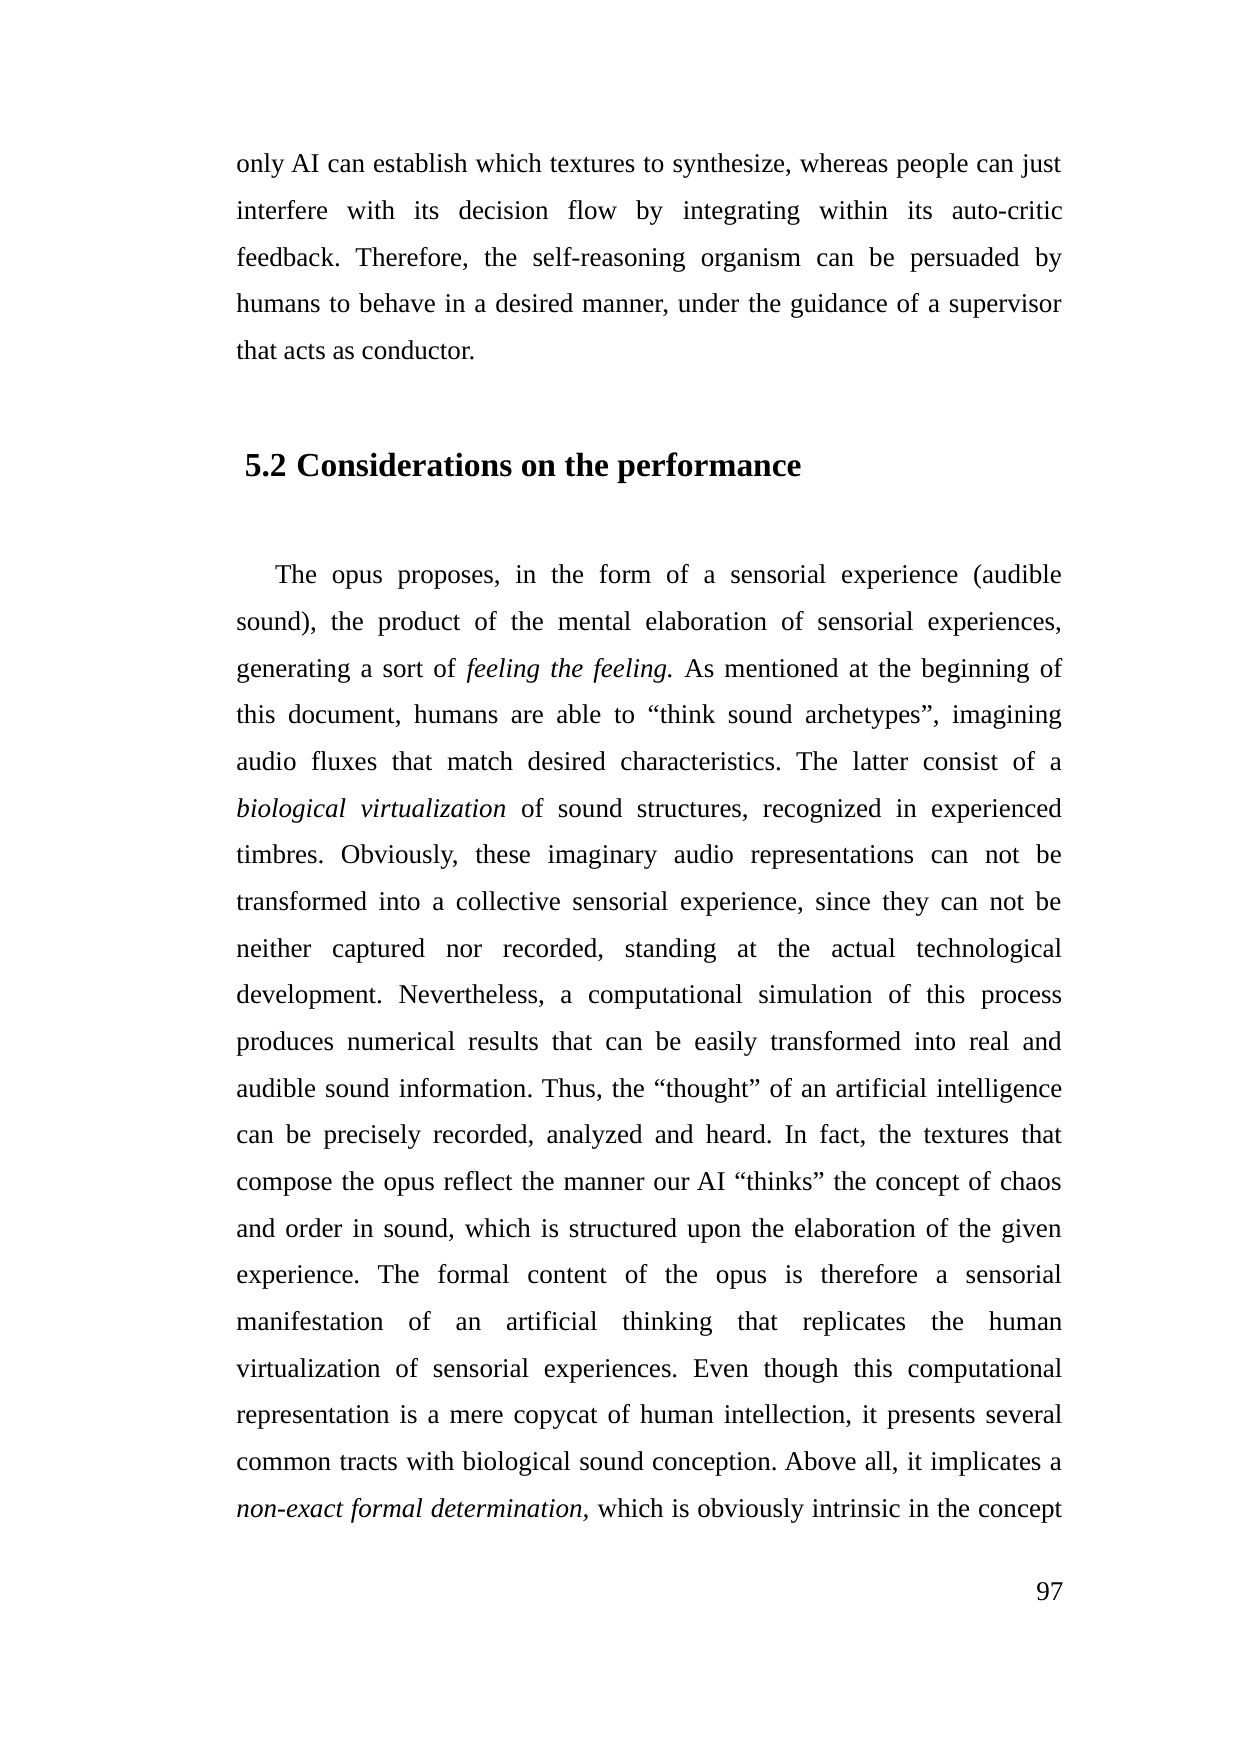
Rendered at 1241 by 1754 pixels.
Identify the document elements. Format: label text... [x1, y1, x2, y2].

text The opus proposes, in the form of a sensorial experience (audible sound), the product of the mental elaboration of sensorial experiences, generating a sort of feeling the feeling. As mentioned at the beginning of this document, humans are able to “think sound archetypes”, imagining audio fluxes that match desired characteristics. The latter consist of a biological virtualization of sound structures, recognized in experienced timbres. Obviously, these imaginary audio representations can not be transformed into a collective sensorial experience, since they can not be neither captured nor recorded, standing at the actual technological development. Nevertheless, a computational simulation of this process produces numerical results that can be easily transformed into real and audible sound information. Thus, the “thought” of an artificial intelligence can be precisely recorded, analyzed and heard. In fact, the textures that compose the opus reflect the manner our AI “thinks” the concept of chaos and order in sound, which is structured upon the elaboration of the given experience. The formal content of the opus is therefore a sensorial manifestation of an artificial thinking that replicates the human virtualization of sensorial experiences. Even though this computational representation is a mere copycat of human intellection, it presents several common tracts with biological sound conception. Above all, it implicates a non-exact formal determination, which is obviously intrinsic in the concept [236, 558, 1063, 1523]
subtitle Considerations on the performance [236, 445, 1063, 483]
text only AI can establish which textures to synthesize, whereas people can just interfere with its decision flow by integrating within its auto-critic feedback. Therefore, the self-reasoning organism can be persuaded by humans to behave in a desired manner, under the guidance of a supervisor that acts as conductor. [236, 148, 1063, 365]
